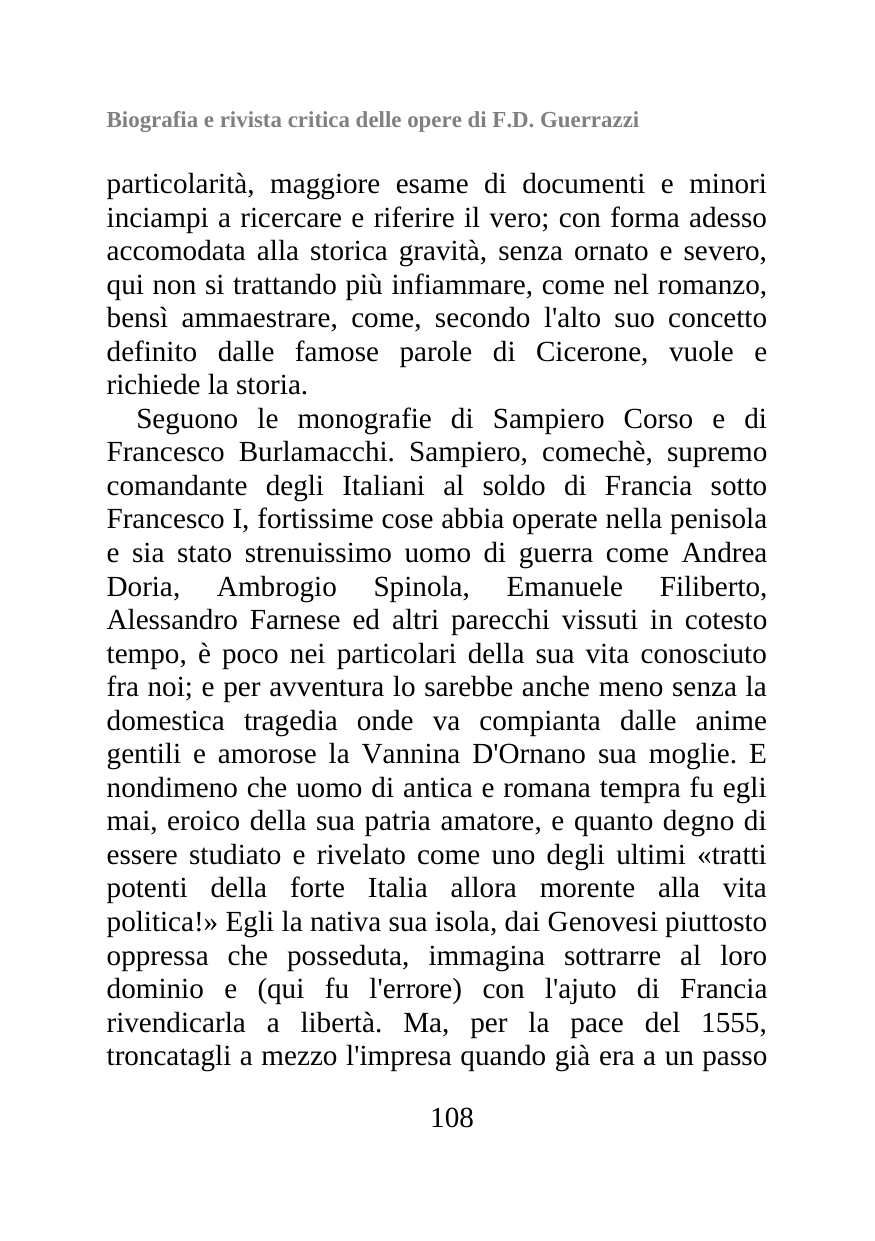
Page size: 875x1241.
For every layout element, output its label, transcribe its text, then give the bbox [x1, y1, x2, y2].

text Seguono le monografie di Sampiero Corso e di Francesco Burlamacchi. Sampiero, comechè, supremo comandante degli Italiani al soldo di Francia sotto Francesco I, fortissime cose abbia operate nella penisola e sia stato strenuissimo uomo di guerra come Andrea Doria, Ambrogio Spinola, Emanuele Filiberto, Alessandro Farnese ed altri parecchi vissuti in cotesto tempo, è poco nei particolari della sua vita conosciuto fra noi; e per avventura lo sarebbe anche meno senza la domestica tragedia onde va compianta dalle anime gentili e amorose la Vannina D'Ornano sua moglie. E nondimeno che uomo di antica e romana tempra fu egli mai, eroico della sua patria amatore, e quanto degno di essere studiato e rivelato come uno degli ultimi «tratti potenti della forte Italia allora morente alla vita politica!» Egli la nativa sua isola, dai Genovesi piuttosto oppressa che posseduta, immagina sottrarre al loro dominio e (qui fu l'errore) con l'ajuto di Francia rivendicarla a libertà. Ma, per la pace del 1555, troncatagli a mezzo l'impresa quando già era a un passo [106, 401, 768, 1072]
text particolarità, maggiore esame di documenti e minori inciampi a ricercare e riferire il vero; con forma adesso accomodata alla storica gravità, senza ornato e severo, qui non si trattando più infiammare, come nel romanzo, bensì ammaestrare, come, secondo l'alto suo concetto definito dalle famose parole di Cicerone, vuole e richiede la storia. [106, 166, 768, 401]
